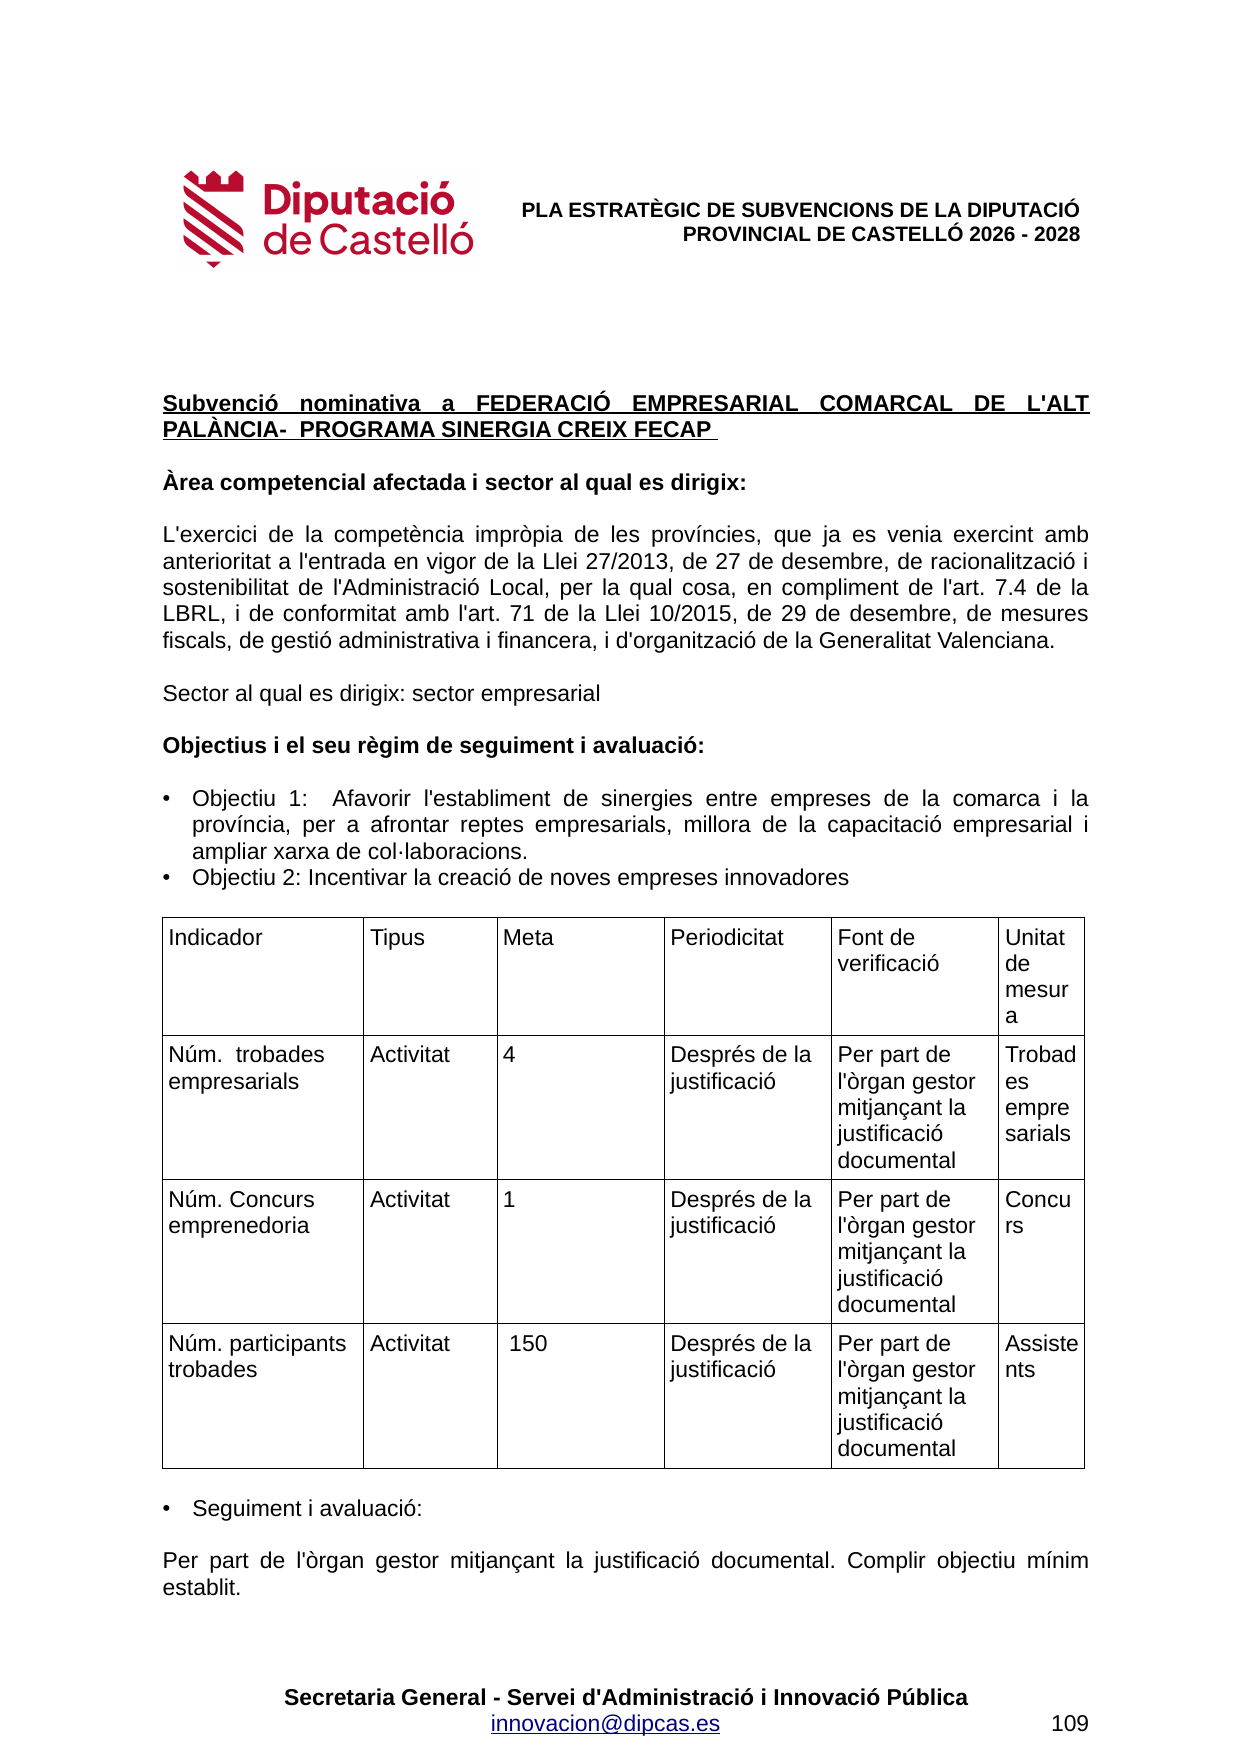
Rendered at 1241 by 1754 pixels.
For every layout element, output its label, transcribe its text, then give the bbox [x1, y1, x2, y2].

table_header Periodicitat [665, 918, 831, 1034]
table_header Indicador [163, 918, 363, 1034]
text Àrea competencial afectada i sector al qual es dirigix: [162, 469, 1089, 495]
table_cell 4 [498, 1036, 664, 1179]
table_cell Després de la justificació [665, 1324, 831, 1467]
table_cell Per part de l'òrgan gestor mitjançant la justificació documental [832, 1036, 998, 1179]
table_cell Núm. trobades empresarials [163, 1036, 363, 1179]
table_cell Trobades empresarials [999, 1036, 1084, 1179]
text Per part de l'òrgan gestor mitjançant la justificació documental. Complir objectiu mínim establit. [162, 1547, 1089, 1600]
table_cell Núm. Concurs emprenedoria [163, 1180, 363, 1323]
table_cell Activitat [364, 1324, 497, 1467]
table_header Meta [498, 918, 664, 1034]
table_cell Després de la justificació [665, 1036, 831, 1179]
text Subvenció nominativa a FEDERACIÓ EMPRESARIAL COMARCAL DE L'ALT [162, 389, 1089, 412]
table_cell Després de la justificació [665, 1180, 831, 1323]
picture [178, 167, 478, 272]
table_cell Per part de l'òrgan gestor mitjançant la justificació documental [832, 1180, 998, 1323]
table_cell Per part de l'òrgan gestor mitjançant la justificació documental [832, 1324, 998, 1467]
text L'exercici de la competència impròpia de les províncies, que ja es venia exercint amb anterioritat a l'entrada en vigor de la Llei 27/2013, de 27 de desembre, de racionalització i sostenibilitat de l'Administració Local, per la qual cosa, en compliment de l'art. 7.4 de la LBRL, i de conformitat amb l'art. 71 de la Llei 10/2015, de 29 de desembre, de mesures fiscals, de gestió administrativa i financera, i d'organització de la Generalitat Valenciana. [162, 521, 1089, 653]
list Sector al qual es dirigix: sector empresarial [162, 679, 1089, 706]
text PALÀNCIA- PROGRAMA SINERGIA CREIX FECAP [162, 413, 1089, 442]
list Objectius i el seu règim de seguiment i avaluació: [162, 732, 1089, 758]
table_cell 1 [498, 1180, 664, 1323]
table_cell 150 [498, 1324, 664, 1467]
list Seguiment i avaluació: [162, 1495, 1089, 1521]
table_cell Activitat [364, 1036, 497, 1179]
table_cell Assistents [999, 1324, 1084, 1467]
list Objectiu 2: Incentivar la creació de noves empreses innovadores [162, 864, 1089, 890]
list Objectiu 1: Afavorir l'establiment de sinergies entre empreses de la comarca i la província, per a afrontar reptes empresarials, millora de la capacitació empresarial i ampliar xarxa de col·laboracions. [162, 785, 1089, 864]
table_cell Concurs [999, 1180, 1084, 1323]
table_header Tipus [364, 918, 497, 1034]
table_cell Activitat [364, 1180, 497, 1323]
table_header Font de verificació [832, 918, 998, 1034]
table_header Unitat de mesura [999, 918, 1084, 1034]
table_cell Núm. participants trobades [163, 1324, 363, 1467]
